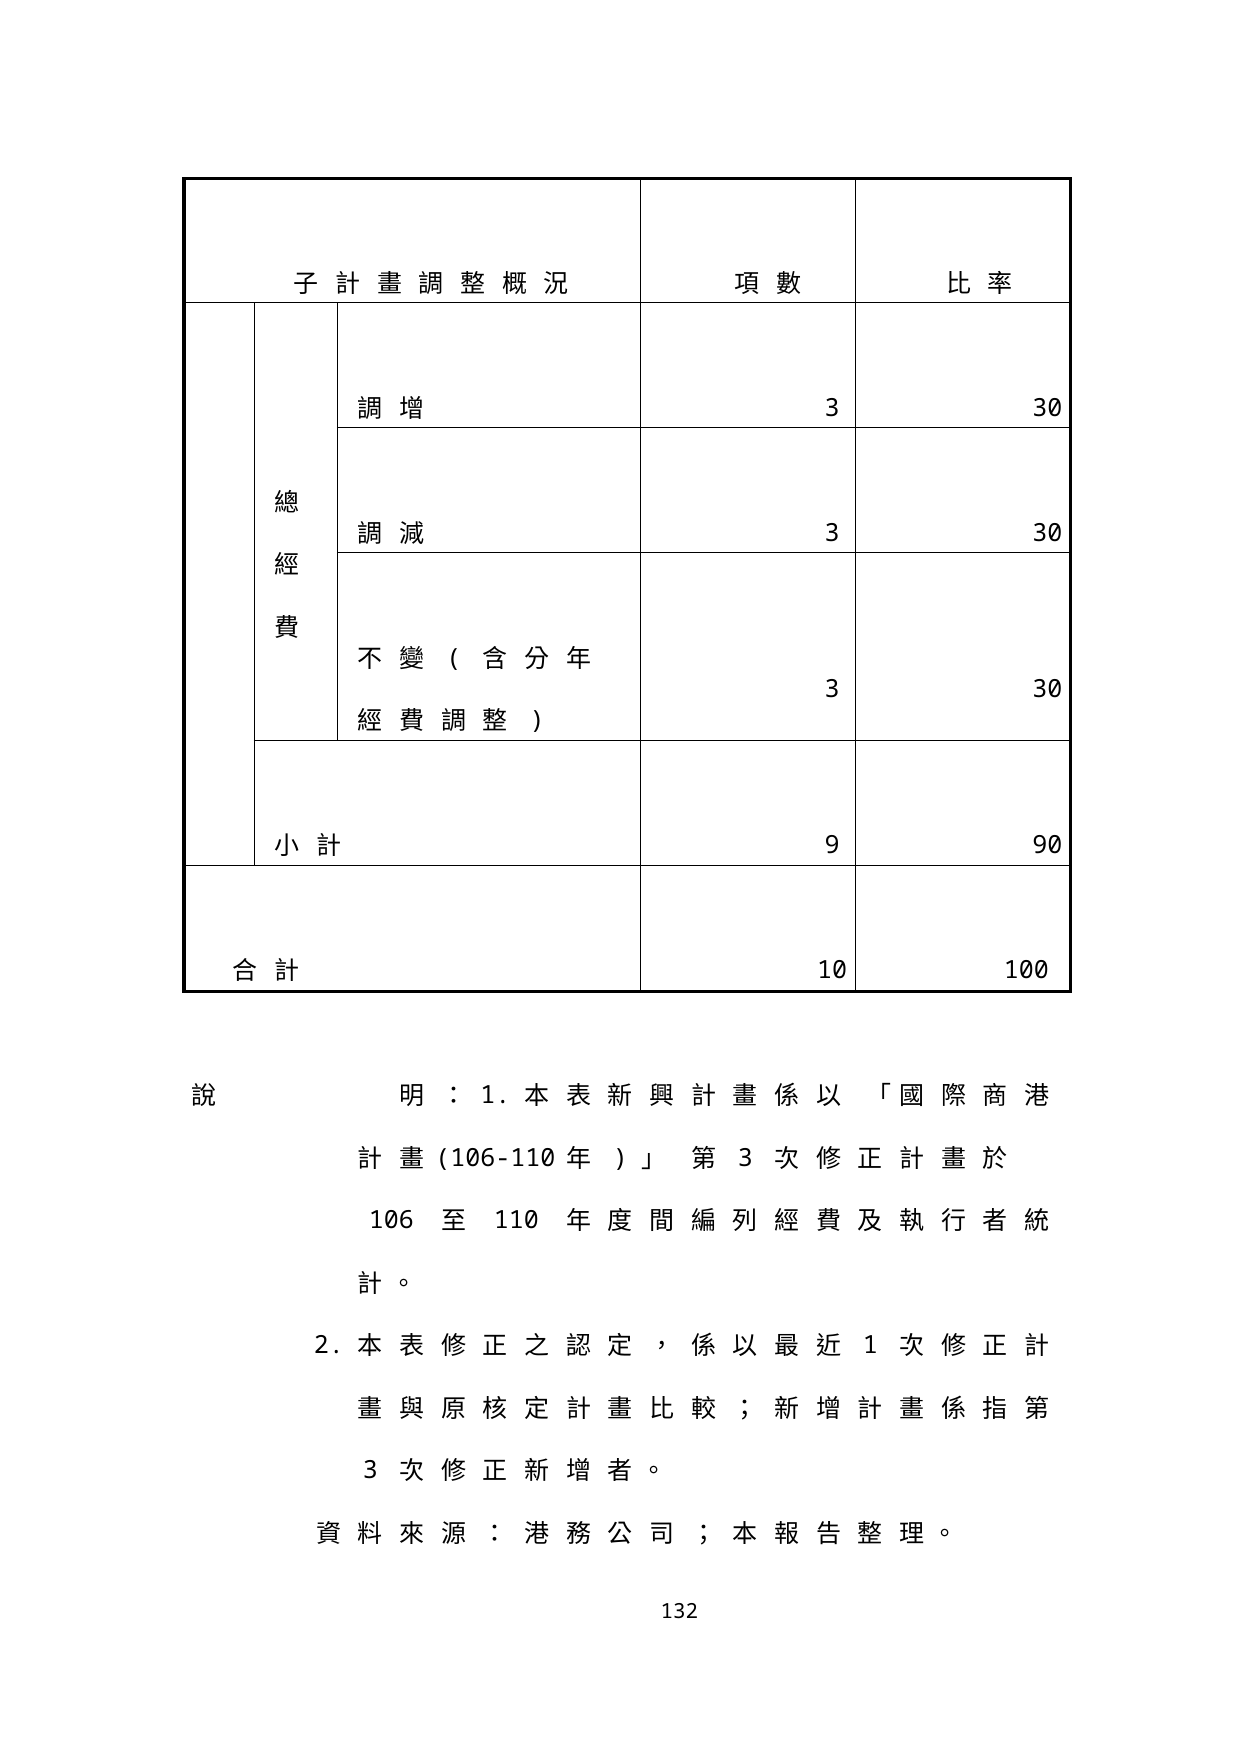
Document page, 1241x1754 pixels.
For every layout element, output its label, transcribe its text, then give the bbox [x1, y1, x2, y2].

table_cell 30 [856, 553, 1069, 740]
table_cell 總經費 [255, 303, 337, 740]
table_header 比率 [856, 180, 1069, 302]
text 資料來源：港務公司；本報告整理。 [241, 1490, 1058, 1552]
table_cell 合計 [186, 866, 640, 990]
text 2.本表修正之認定，係以最近1次修正計畫與原核定計畫比較；新增計畫係指第3次修正新增者。 [305, 1302, 1058, 1490]
table_cell 30 [856, 303, 1069, 427]
table_cell 調增 [338, 303, 640, 427]
text 說 明：1.本表新興計畫係以「國際商港計畫(106-110年)」第3次修正計畫於106至110年度間編列經費及執行者統計。 [181, 1052, 1058, 1302]
table_cell 100 [856, 866, 1069, 990]
table_cell 修正計畫 [186, 303, 254, 865]
table_header 項數 [641, 180, 855, 302]
table_cell 3 [641, 553, 855, 740]
table_cell 不變(含分年經費調整) [338, 553, 640, 740]
table_header 子計畫調整概況 [186, 180, 640, 302]
table_cell 30 [856, 428, 1069, 552]
table_cell 3 [641, 428, 855, 552]
table_cell 調減 [338, 428, 640, 552]
table_cell 9 [641, 741, 855, 865]
table_cell 90 [856, 741, 1069, 865]
table_cell 小計 [255, 741, 640, 865]
table_cell 3 [641, 303, 855, 427]
table_cell 10 [641, 866, 855, 990]
